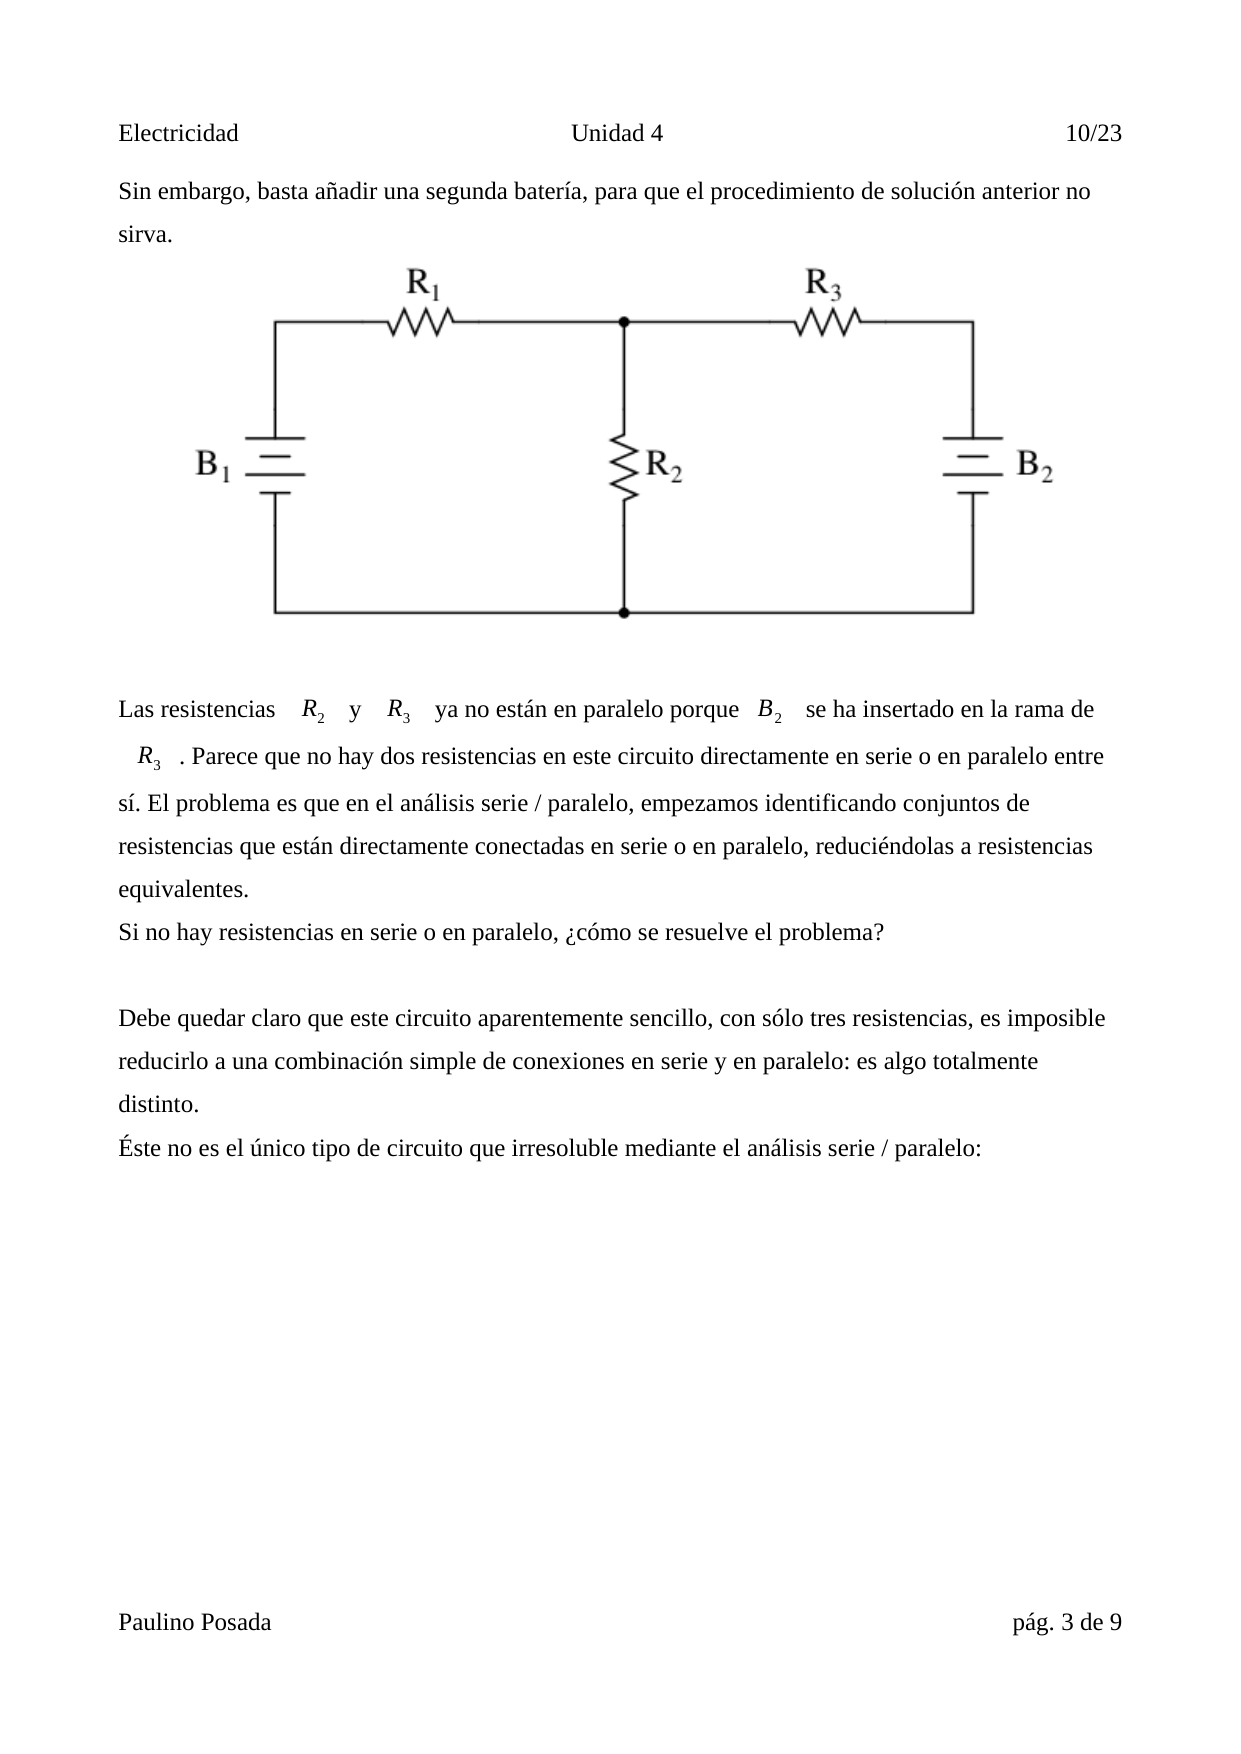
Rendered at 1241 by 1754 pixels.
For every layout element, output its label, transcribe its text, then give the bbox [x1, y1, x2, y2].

picture [175, 262, 1065, 633]
text reducirlo a una combinación simple de conexiones en serie y en paralelo: es algo totalmente distinto. [118, 1046, 1122, 1118]
text Si no hay resistencias en serie o en paralelo, ¿cómo se resuelve el problema? [118, 917, 1122, 946]
text Éste no es el único tipo de circuito que irresoluble mediante el análisis serie / paralelo: [118, 1133, 1122, 1161]
text Debe quedar claro que este circuito aparentemente sencillo, con sólo tres resistencias, es imposible [118, 1003, 1122, 1032]
text Las resistencias y ya no están en paralelo porque se ha insertado en la rama de . Parece que no hay dos resistencias en este circuito directamente en serie o en paralelo entre sí. El problema es que en el análisis serie / paralelo, empezamos identificando conjuntos de resistencias que están directamente conectadas en serie o en paralelo, reduciéndolas a resistencias equivalentes. [118, 694, 1122, 903]
text Sin embargo, basta añadir una segunda batería, para que el procedimiento de solución anterior no sirva. [118, 176, 1122, 248]
